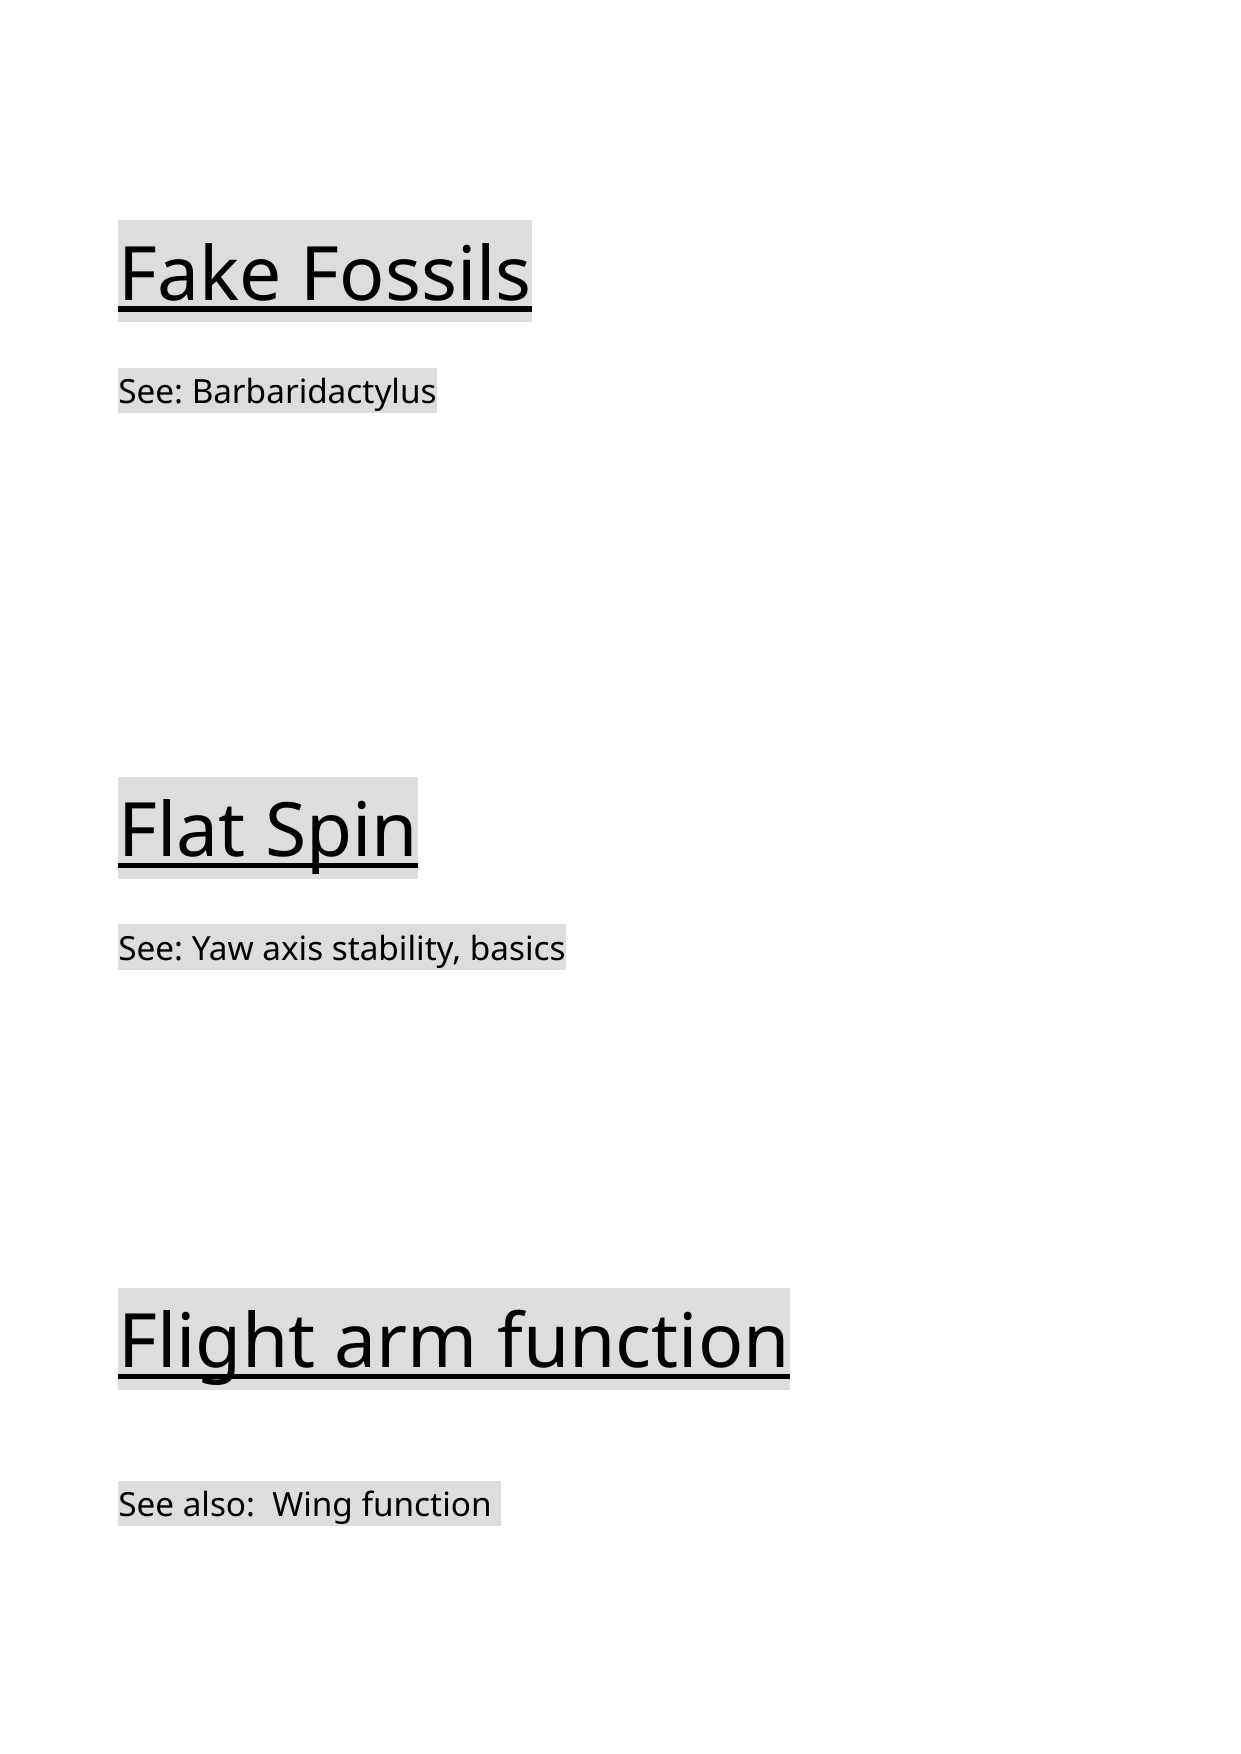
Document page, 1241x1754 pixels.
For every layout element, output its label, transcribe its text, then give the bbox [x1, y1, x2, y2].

text See: Yaw axis stability, basics [118, 924, 1122, 970]
text See also: Wing function [118, 1481, 1122, 1526]
text Fake Fossils [118, 220, 1122, 322]
text Flight arm function [118, 1288, 1122, 1390]
text See: Barbaridactylus [118, 368, 1122, 413]
text Flat Spin [118, 777, 1122, 879]
